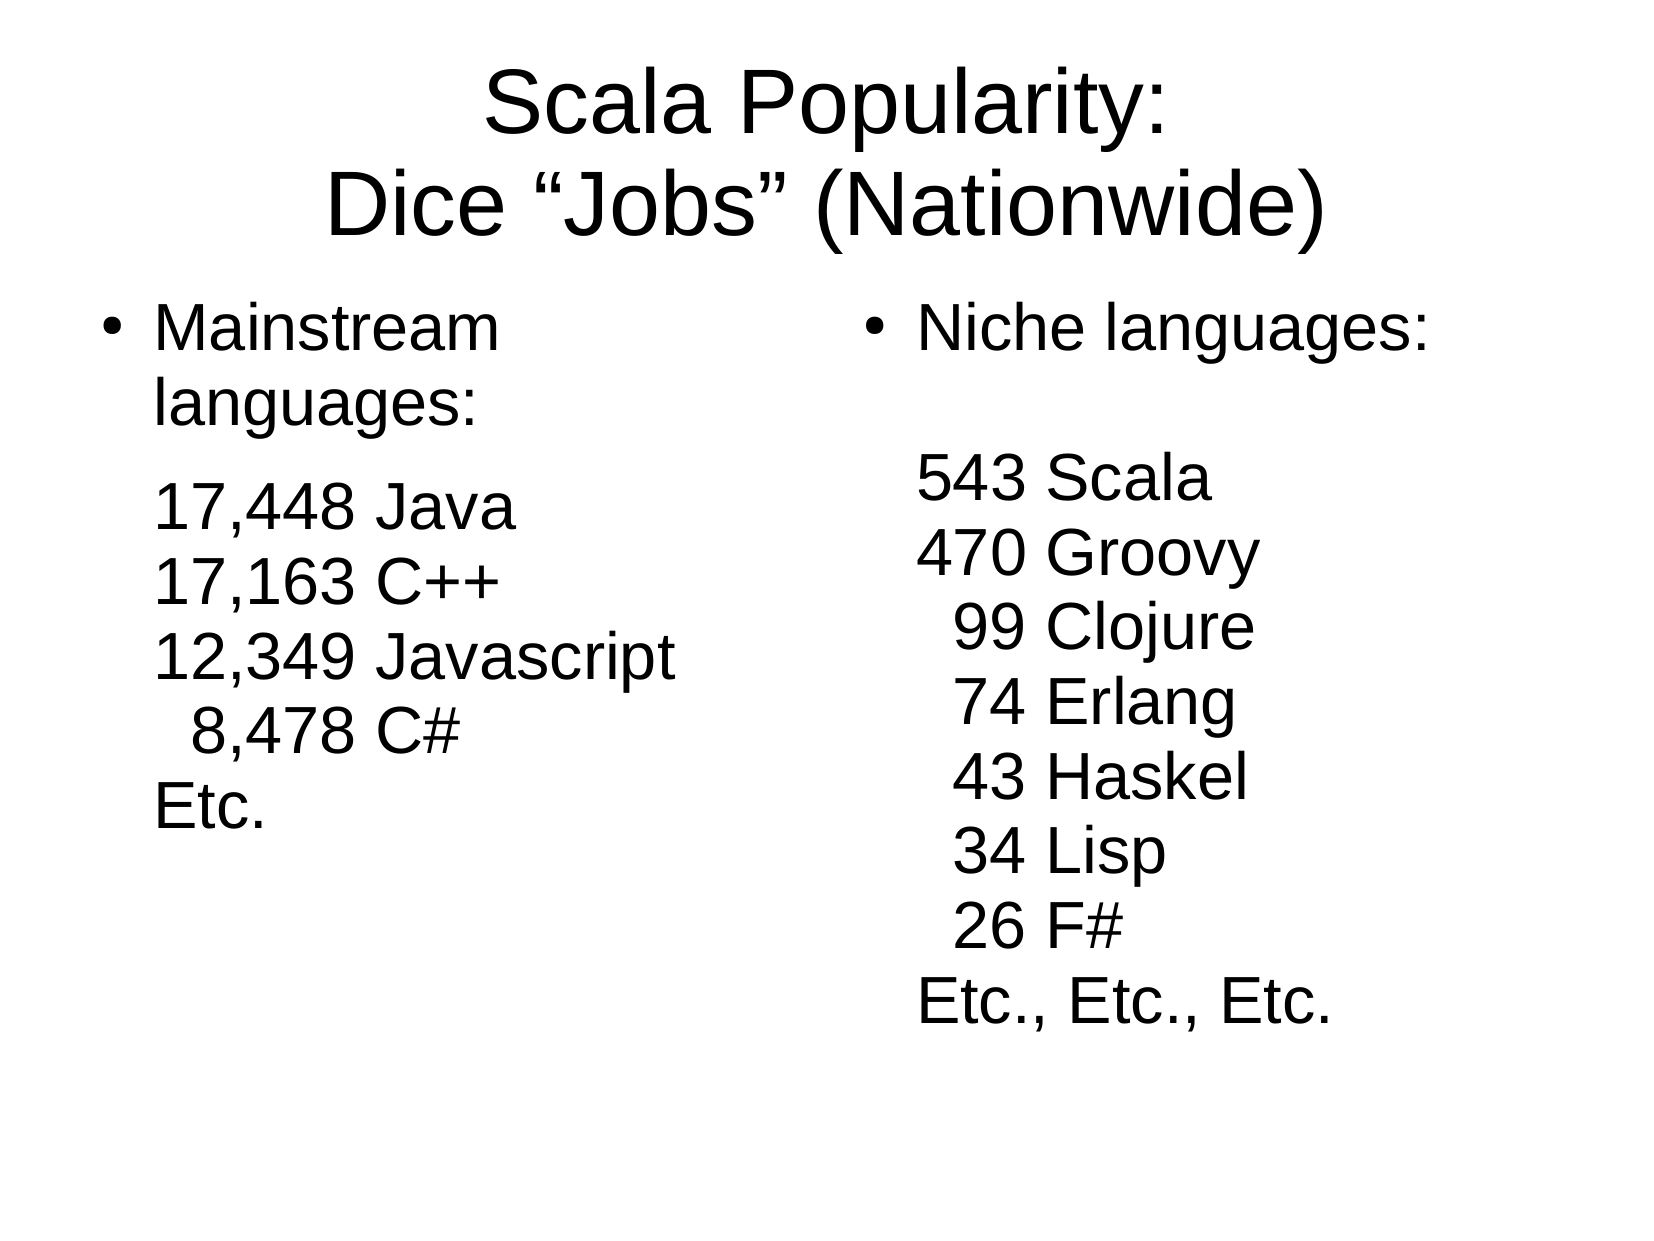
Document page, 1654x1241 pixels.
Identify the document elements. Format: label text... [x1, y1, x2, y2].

list Niche languages: 543 Scala 470 Groovy 99 Clojure 74 Erlang 43 Haskel 34 Lisp 26 F# Etc., Etc., Etc. [845, 290, 1572, 1010]
list Mainstream languages: 17,448 Java 17,163 C++ 12,349 Javascript 8,478 C# Etc. [82, 290, 809, 1010]
title Scala Popularity: Dice “Jobs” (Nationwide) [82, 49, 1571, 257]
